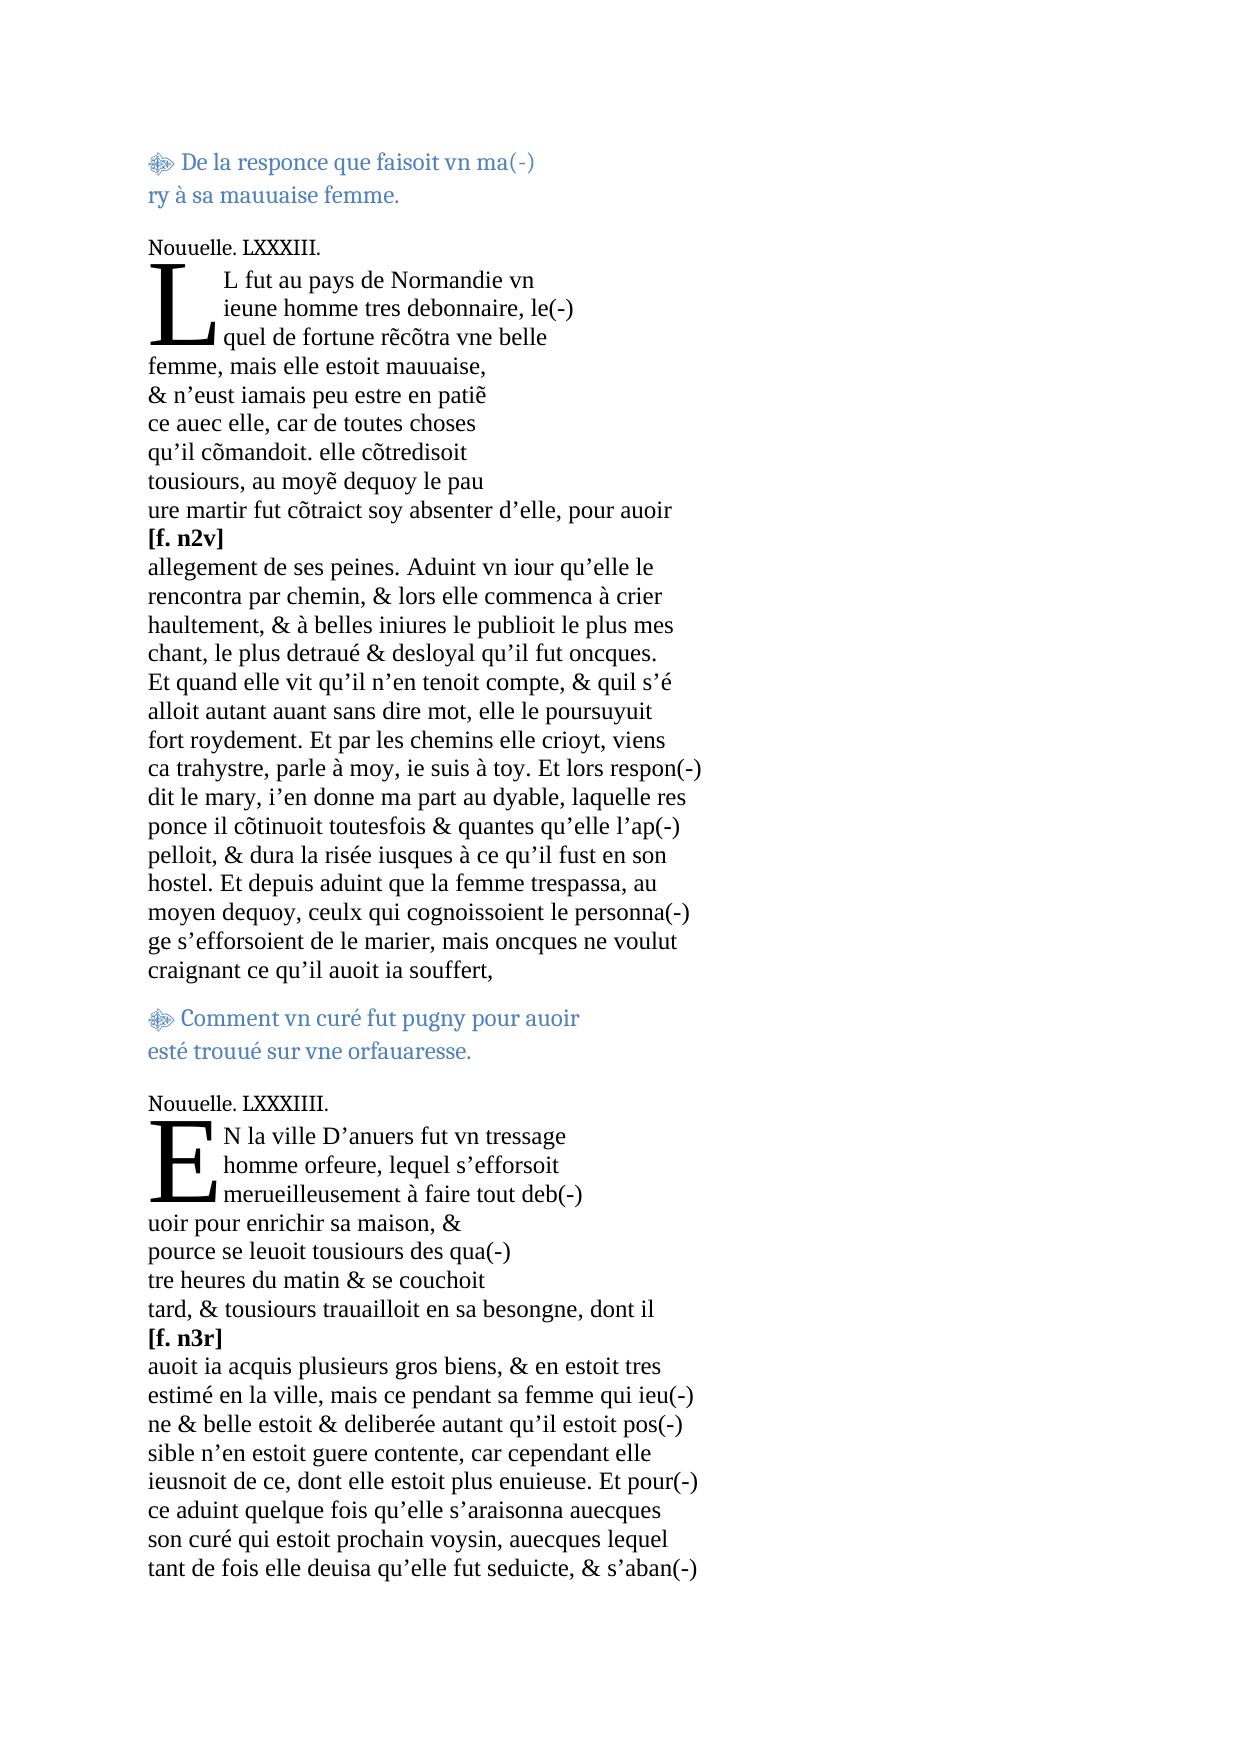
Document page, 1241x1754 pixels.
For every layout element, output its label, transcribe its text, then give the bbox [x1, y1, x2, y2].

subtitle ❧ Comment vn curé fut pugny pour auoir esté trouué sur vne orfauaresse. [148, 1004, 1093, 1066]
text LL fut au pays de Normandie vn ieune homme tres debonnaire, le(-) quel de fortune rẽcõtra vne belle femme, mais elle estoit mauuaise, & n’eust iamais peu estre en patiẽ ce auec elle, car de toutes choses qu’il cõmandoit. elle cõtredisoit tousiours, au moyẽ dequoy le pau ure martir fut cõtraict soy absenter d’elle, pour auoir [f. n2v] allegement de ses peines. Aduint vn iour qu’elle le rencontra par chemin, & lors elle commenca à crier haultement, & à belles iniures le publioit le plus mes chant, le plus detraué & desloyal qu’il fut oncques. Et quand elle vit qu’il n’en tenoit compte, & quil s’é alloit autant auant sans dire mot, elle le poursuyuit fort roydement. Et par les chemins elle crioyt, viens ca trahystre, parle à moy, ie suis à toy. Et lors respon(-) dit le mary, i’en donne ma part au dyable, laquelle res ponce il cõtinuoit toutesfois & quantes qu’elle l’ap(-) pelloit, & dura la risée iusques à ce qu’il fust en son hostel. Et depuis aduint que la femme trespassa, au moyen dequoy, ceulx qui cognoissoient le personna(-) ge s’efforsoient de le marier, mais oncques ne voulut craignant ce qu’il auoit ia souffert, [148, 265, 1093, 983]
subtitle Nouuelle. LXXXIII. [148, 234, 1093, 261]
subtitle ❧ De la responce que faisoit vn ma(-) ry à sa mauuaise femme. [148, 148, 1093, 209]
subtitle Nouuelle. LXXXIIII. [148, 1091, 1093, 1117]
text EN la ville D’anuers fut vn tressage homme orfeure, lequel s’efforsoit merueilleusement à faire tout deb(-) uoir pour enrichir sa maison, & pource se leuoit tousiours des qua(-) tre heures du matin & se couchoit tard, & tousiours trauailloit en sa besongne, dont il [f. n3r] auoit ia acquis plusieurs gros biens, & en estoit tres estimé en la ville, mais ce pendant sa femme qui ieu(-) ne & belle estoit & deliberée autant qu’il estoit pos(-) sible n’en estoit guere contente, car cependant elle ieusnoit de ce, dont elle estoit plus enuieuse. Et pour(-) ce aduint quelque fois qu’elle s’araisonna auecques son curé qui estoit prochain voysin, auecques lequel tant de fois elle deuisa qu’elle fut seduicte, & s’aban(-) [148, 1121, 1093, 1581]
